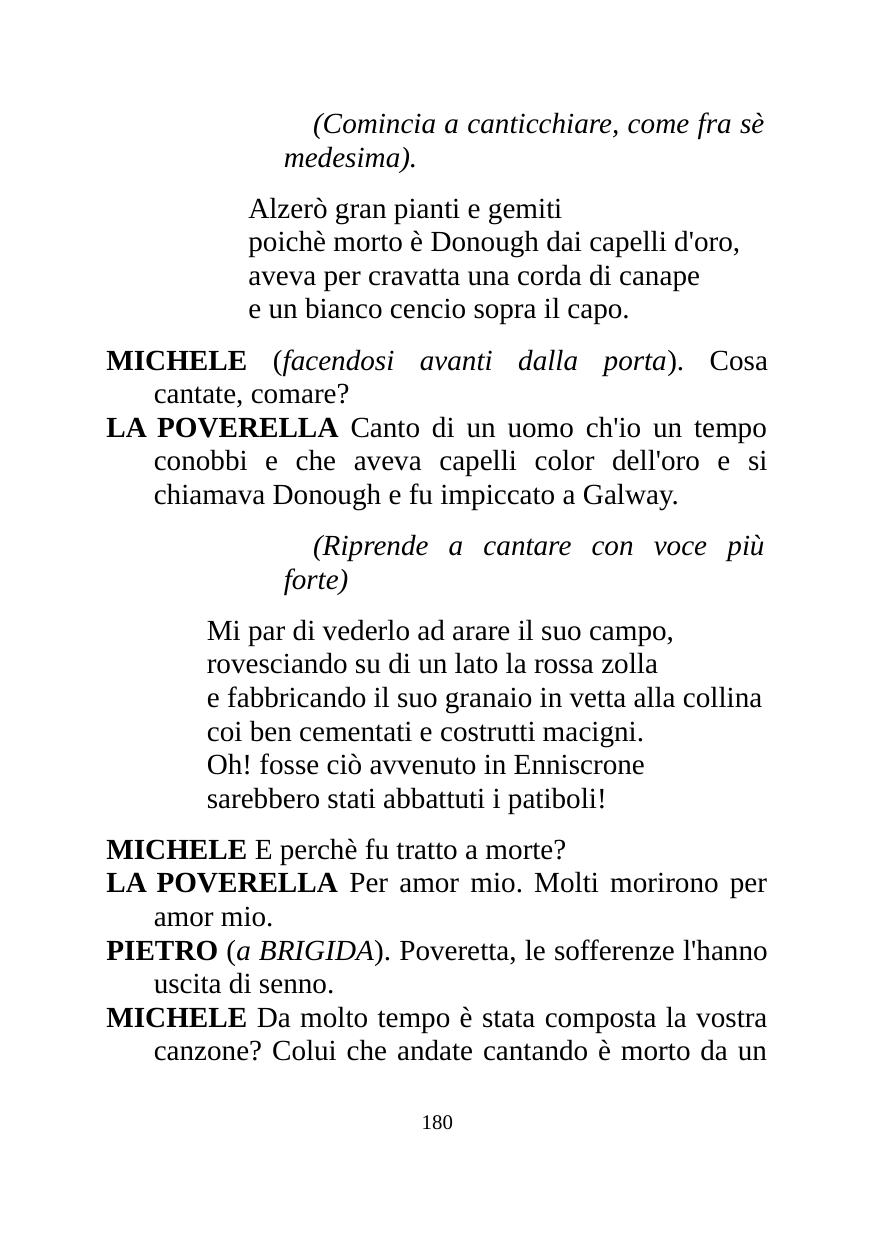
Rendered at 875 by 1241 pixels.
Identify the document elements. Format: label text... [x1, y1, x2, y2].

text MICHELE E perchè fu tratto a morte? [106, 832, 768, 866]
text LA POVERELLA Per amor mio. Molti morirono per amor mio. [106, 866, 768, 933]
text MICHELE (facendosi avanti dalla porta). Cosa cantate, comare? [106, 343, 768, 410]
text MICHELE Da molto tempo è stata composta la vostra canzone? Colui che andate cantando è morto da un [106, 1000, 768, 1067]
text (Riprende a cantare con voce più forte) [283, 528, 768, 595]
text (Comincia a canticchiare, come fra sè medesima). [283, 106, 768, 173]
text LA POVERELLA Canto di un uomo ch'io un tempo conobbi e che aveva capelli color dell'oro e si chiamava Donough e fu impiccato a Galway. [106, 410, 768, 511]
text PIETRO (a BRIGIDA). Poveretta, le sofferenze l'hanno uscita di senno. [106, 933, 768, 1000]
text Mi par di vederlo ad arare il suo campo, rovesciando su di un lato la rossa zolla e fabbricando il suo granaio in vetta alla collina coi ben cementati e costrutti macigni. Oh! fosse ciò avvenuto in Enniscrone sarebbero stati abbattuti i patiboli! [207, 613, 768, 814]
text Alzerò gran pianti e gemiti poichè morto è Donough dai capelli d'oro, aveva per cravatta una corda di canape e un bianco cencio sopra il capo. [248, 191, 768, 325]
